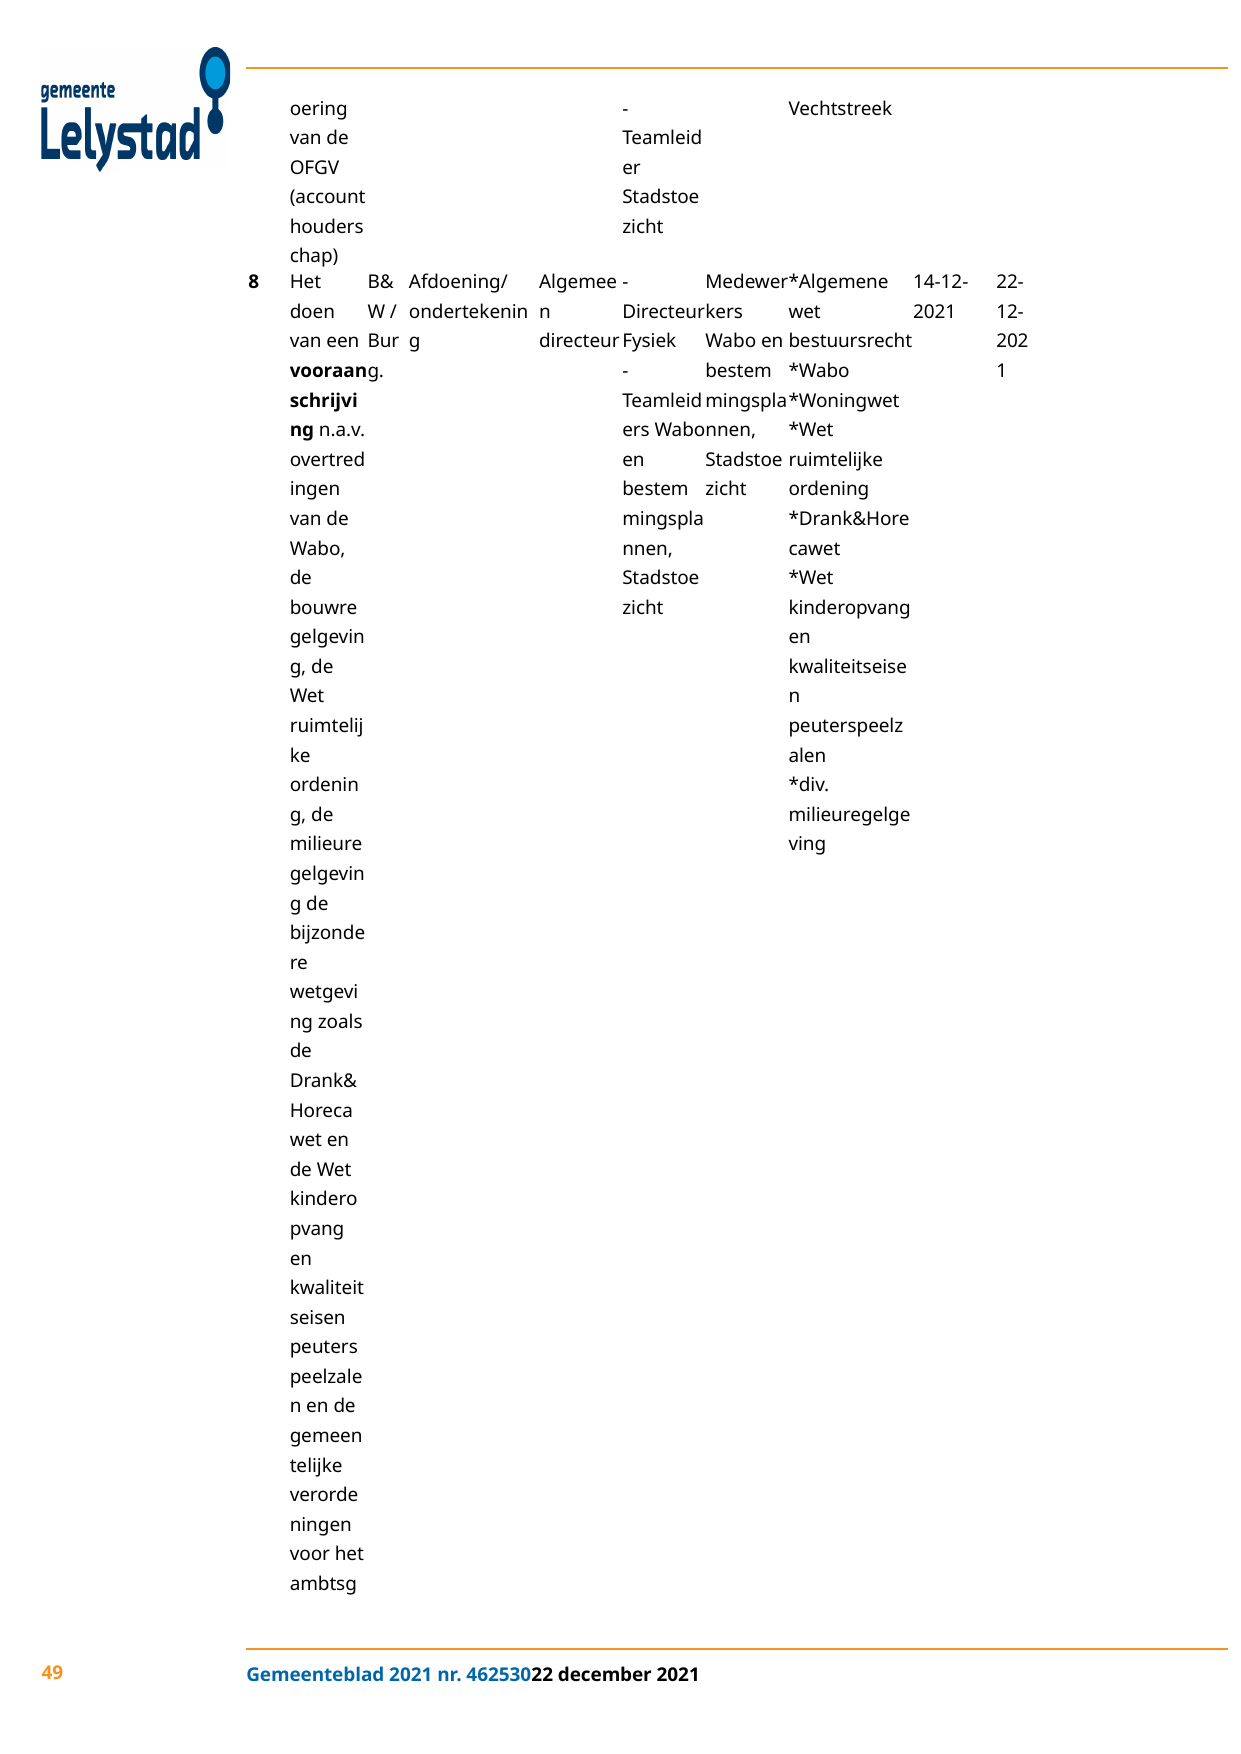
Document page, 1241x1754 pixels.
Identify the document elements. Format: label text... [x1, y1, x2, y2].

table_cell [705, 95, 788, 268]
picture [41, 47, 231, 172]
table_cell oering van de OFGV (accounthouderschap) [290, 95, 367, 268]
table_cell [539, 95, 622, 268]
table_cell Vechtstreek [788, 95, 913, 268]
table_cell Afdoening/ondertekening [409, 269, 539, 1596]
table_cell [1038, 269, 1152, 1596]
table_cell 22-12-2021 [996, 269, 1038, 1596]
table_cell Algemeen directeur [539, 269, 622, 1596]
table_cell [367, 95, 409, 268]
table_cell [913, 95, 996, 268]
table_cell [996, 95, 1038, 268]
table_cell [409, 95, 539, 268]
table_cell [1038, 95, 1152, 268]
table_cell B&W / Burg. [367, 269, 409, 1596]
table_cell - Teamleider Stadstoezicht [622, 95, 705, 268]
table_cell [248, 95, 289, 268]
table_cell Het doen van een vooraanschrijving n.a.v. overtredingen van de Wabo, de bouwregelgeving, de Wet ruimtelijke ordening, de milieuregelgeving de bijzondere wetgeving zoals de Drank&Horecawet en de Wet kinderopvang en kwaliteitseisen peuterspeelzalen en de gemeentelijke verordeningen voor het ambtsg [290, 269, 367, 1596]
table_cell 8 [248, 269, 289, 1596]
table_cell *Algemene wet bestuursrecht *Wabo *Woningwet *Wet ruimtelijke ordening *Drank&Horecawet *Wet kinderopvang en kwaliteitseisen peuterspeelzalen *div. milieuregelgeving [788, 269, 913, 1596]
table_cell - Directeur Fysiek - Teamleiders Wabo en bestemmingsplannen, Stadstoezicht [622, 269, 705, 1596]
table_cell Medewerkers Wabo en bestemmingsplannen, Stadstoezicht [705, 269, 788, 1596]
table_cell 14-12-2021 [913, 269, 996, 1596]
